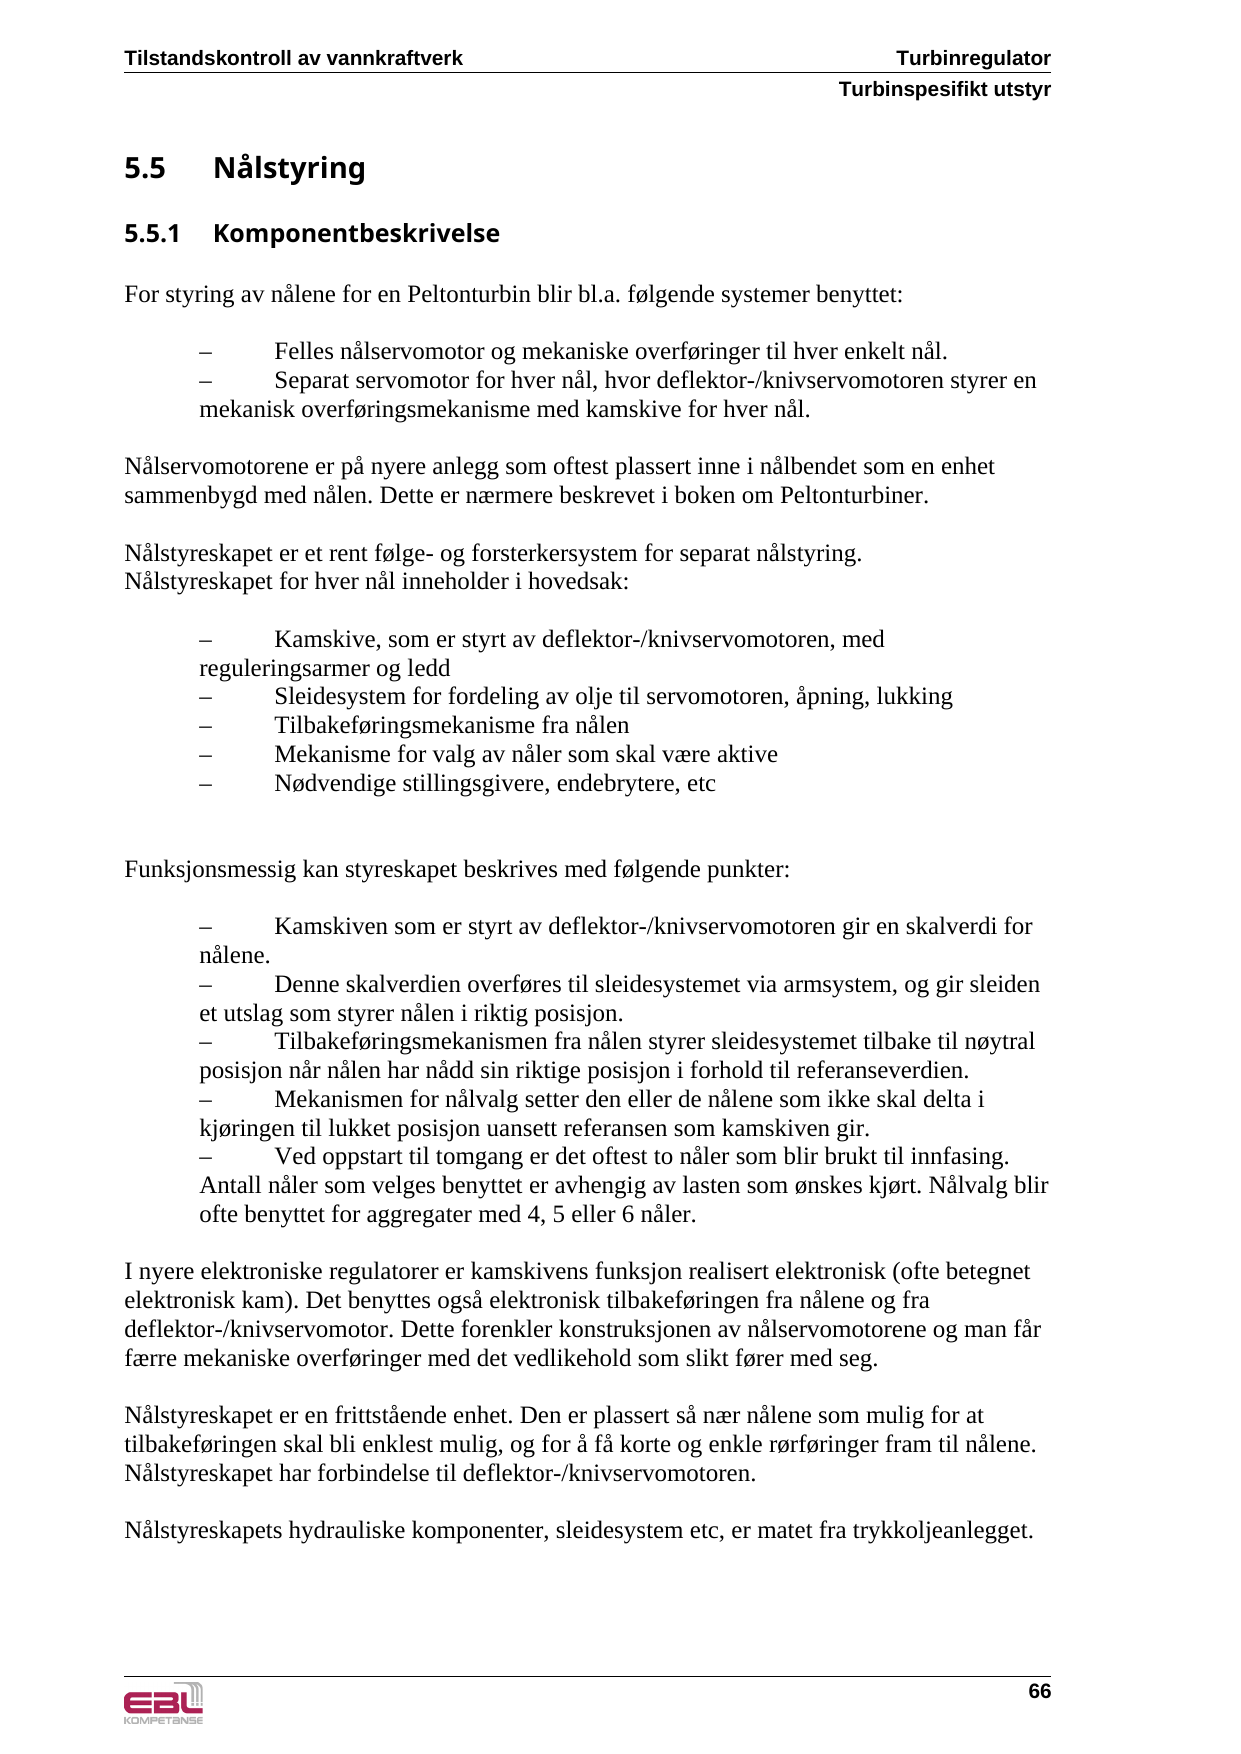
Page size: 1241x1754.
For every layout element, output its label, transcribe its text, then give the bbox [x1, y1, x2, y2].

list Kamskiven som er styrt av deflektor-/knivservomotoren gir en skalverdi for nålene. [199, 911, 1051, 969]
text Nålstyreskapet for hver nål inneholder i hovedsak: [124, 566, 1051, 595]
list Felles nålservomotor og mekaniske overføringer til hver enkelt nål. [199, 336, 1051, 365]
text Nålstyreskapet er en frittstående enhet. Den er plassert så nær nålene som mulig for at tilbakeføringen skal bli enklest mulig, og for å få korte og enkle rørføringer fram til nålene. [124, 1400, 1051, 1458]
list Tilbakeføringsmekanismen fra nålen styrer sleidesystemet tilbake til nøytral posisjon når nålen har nådd sin riktige posisjon i forhold til referanseverdien. [199, 1026, 1051, 1084]
list Separat servomotor for hver nål, hvor deflektor-/knivservomotoren styrer en mekanisk overføringsmekanisme med kamskive for hver nål. [199, 365, 1051, 423]
list Nødvendige stillingsgivere, endebrytere, etc [199, 768, 1051, 796]
text Funksjonsmessig kan styreskapet beskrives med følgende punkter: [124, 854, 1051, 883]
text Nålservomotorene er på nyere anlegg som oftest plassert inne i nålbendet som en enhet sammenbygd med nålen. Dette er nærmere beskrevet i boken om Peltonturbiner. [124, 451, 1051, 509]
list Sleidesystem for fordeling av olje til servomotoren, åpning, lukking [199, 681, 1051, 710]
list Denne skalverdien overføres til sleidesystemet via armsystem, og gir sleiden et utslag som styrer nålen i riktig posisjon. [199, 969, 1051, 1026]
picture [124, 1682, 203, 1724]
list Mekanisme for valg av nåler som skal være aktive [199, 739, 1051, 768]
text Nålstyreskapet har forbindelse til deflektor-/knivservomotoren. [124, 1458, 1051, 1486]
list Tilbakeføringsmekanisme fra nålen [199, 710, 1051, 739]
text For styring av nålene for en Peltonturbin blir bl.a. følgende systemer benyttet: [124, 279, 1051, 308]
list Ved oppstart til tomgang er det oftest to nåler som blir brukt til innfasing. Antall nåler som velges benyttet er avhengig av lasten som ønskes kjørt. Nålvalg blir ofte benyttet for aggregater med 4, 5 eller 6 nåler. [199, 1141, 1051, 1228]
subtitle Nålstyring [124, 148, 1051, 187]
text Nålstyreskapet er et rent følge- og forsterkersystem for separat nålstyring. [124, 538, 1051, 566]
text Nålstyreskapets hydrauliske komponenter, sleidesystem etc, er matet fra trykkoljeanlegget. [124, 1515, 1051, 1544]
list Mekanismen for nålvalg setter den eller de nålene som ikke skal delta i kjøringen til lukket posisjon uansett referansen som kamskiven gir. [199, 1084, 1051, 1141]
subtitle Komponentbeskrivelse [124, 216, 1051, 250]
text I nyere elektroniske regulatorer er kamskivens funksjon realisert elektronisk (ofte betegnet elektronisk kam). Det benyttes også elektronisk tilbakeføringen fra nålene og fra deflektor-/knivservomotor. Dette forenkler konstruksjonen av nålservomotorene og man får færre mekaniske overføringer med det vedlikehold som slikt fører med seg. [124, 1256, 1051, 1371]
list Kamskive, som er styrt av deflektor-/knivservomotoren, med reguleringsarmer og ledd [199, 624, 1051, 681]
